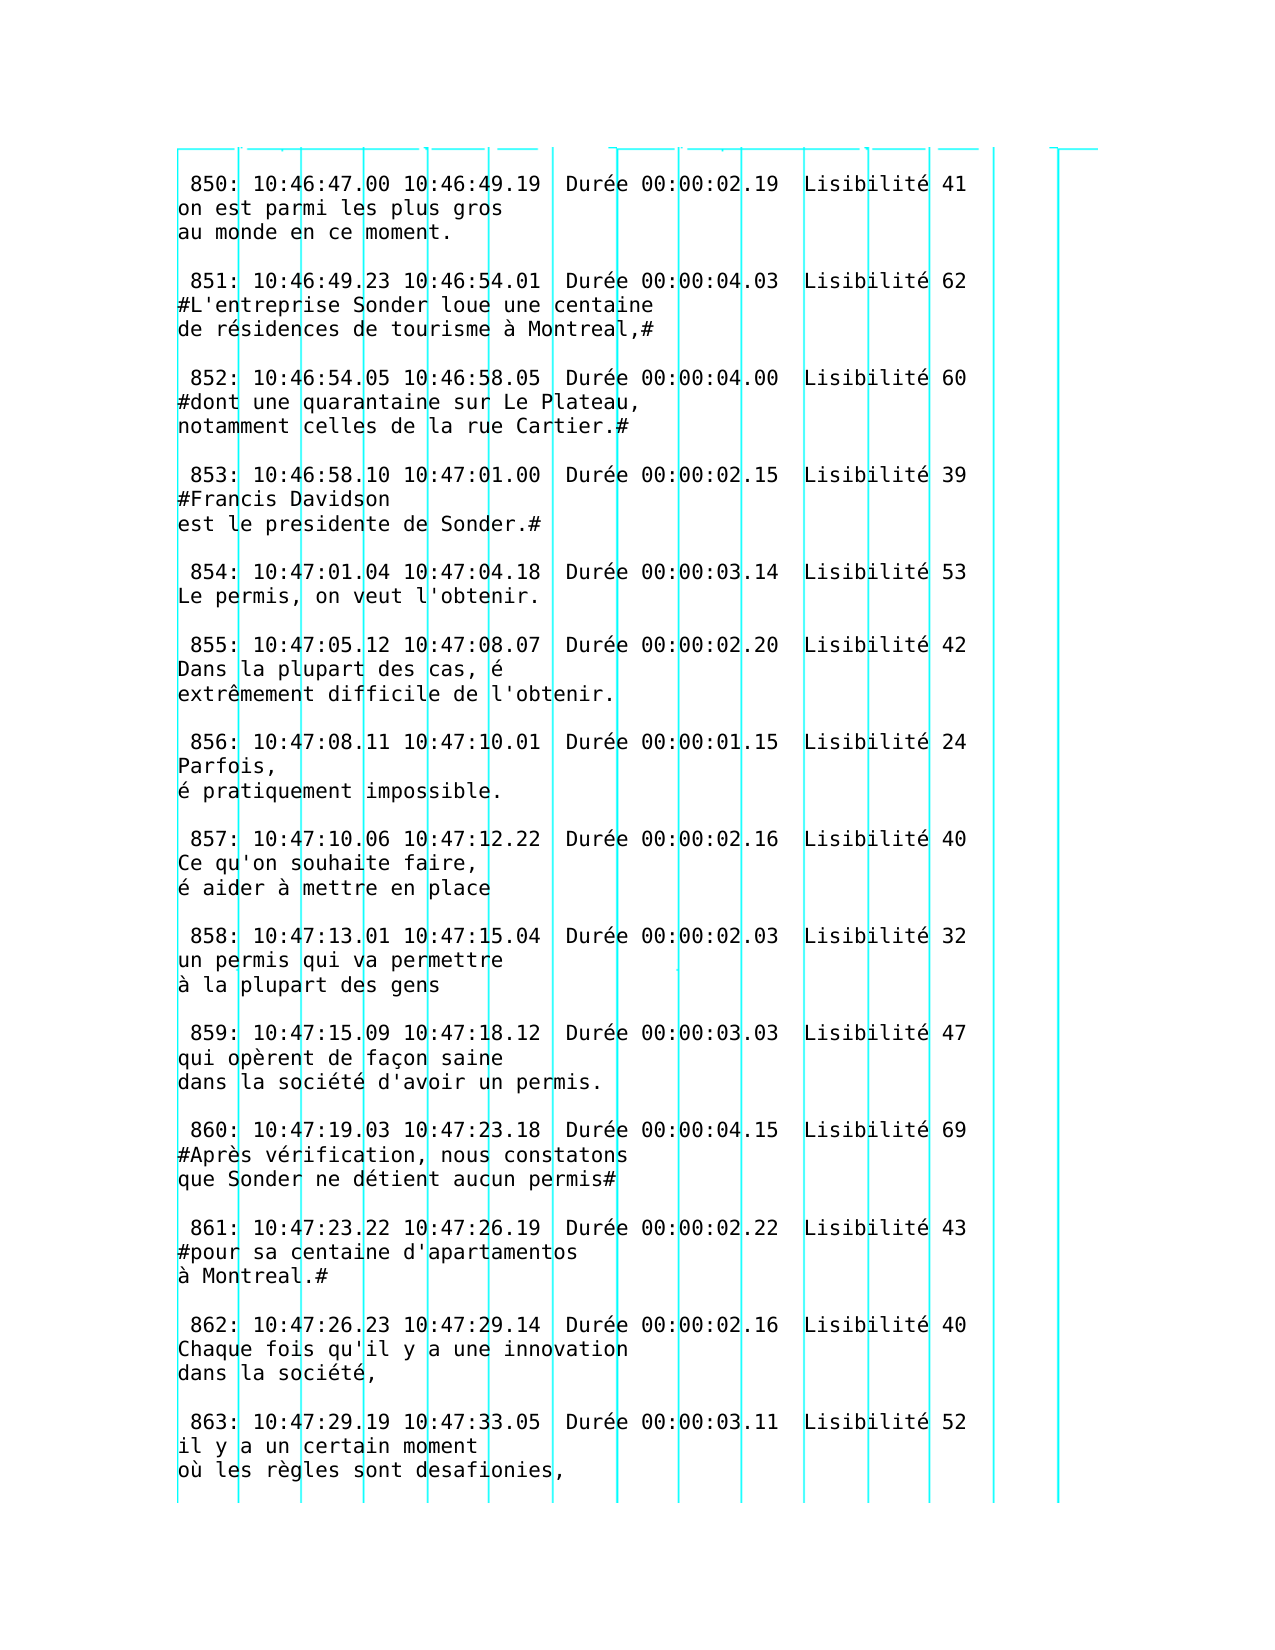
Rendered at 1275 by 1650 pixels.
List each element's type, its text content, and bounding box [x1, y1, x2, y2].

text à Montreal.# [177, 1264, 1098, 1288]
text Chaque fois qu'il y a une innovation [177, 1337, 1098, 1361]
text é pratiquement impossible. [177, 779, 1098, 803]
text 852: 10:46:54.05 10:46:58.05 Durée 00:00:04.00 Lisibilité 60 [177, 366, 1098, 390]
text il y a un certain moment [177, 1434, 1098, 1458]
text 858: 10:47:13.01 10:47:15.04 Durée 00:00:02.03 Lisibilité 32 [177, 924, 1098, 948]
text 851: 10:46:49.23 10:46:54.01 Durée 00:00:04.03 Lisibilité 62 [177, 269, 1098, 293]
text 855: 10:47:05.12 10:47:08.07 Durée 00:00:02.20 Lisibilité 42 [177, 633, 1098, 657]
text 853: 10:46:58.10 10:47:01.00 Durée 00:00:02.15 Lisibilité 39 [177, 463, 1098, 487]
text #L'entreprise Sonder loue une centaine [177, 293, 1098, 317]
text #Francis Davidson [177, 487, 1098, 512]
picture [177, 147, 1098, 1503]
text à la plupart des gens [177, 973, 1098, 997]
text extrêmement difficile de l'obtenir. [177, 682, 1098, 706]
text 854: 10:47:01.04 10:47:04.18 Durée 00:00:03.14 Lisibilité 53 [177, 560, 1098, 584]
text 861: 10:47:23.22 10:47:26.19 Durée 00:00:02.22 Lisibilité 43 [177, 1216, 1098, 1240]
text Dans la plupart des cas, é [177, 657, 1098, 682]
text #Après vérification, nous constatons [177, 1143, 1098, 1167]
text Parfois, [177, 754, 1098, 779]
text un permis qui va permettre [177, 948, 1098, 973]
text é aider à mettre en place [177, 876, 1098, 900]
text dans la société, [177, 1361, 1098, 1385]
text #dont une quarantaine sur Le Plateau, [177, 390, 1098, 414]
text dans la société d'avoir un permis. [177, 1070, 1098, 1094]
text que Sonder ne détient aucun permis# [177, 1167, 1098, 1191]
text au monde en ce moment. [177, 220, 1098, 245]
text 859: 10:47:15.09 10:47:18.12 Durée 00:00:03.03 Lisibilité 47 [177, 1021, 1098, 1046]
text 860: 10:47:19.03 10:47:23.18 Durée 00:00:04.15 Lisibilité 69 [177, 1118, 1098, 1143]
text on est parmi les plus gros [177, 196, 1098, 220]
text 850: 10:46:47.00 10:46:49.19 Durée 00:00:02.19 Lisibilité 41 [177, 172, 1098, 196]
text 857: 10:47:10.06 10:47:12.22 Durée 00:00:02.16 Lisibilité 40 [177, 827, 1098, 851]
text #pour sa centaine d'apartamentos [177, 1240, 1098, 1264]
text 862: 10:47:26.23 10:47:29.14 Durée 00:00:02.16 Lisibilité 40 [177, 1313, 1098, 1337]
text Ce qu'on souhaite faire, [177, 851, 1098, 876]
text Le permis, on veut l'obtenir. [177, 584, 1098, 609]
text de résidences de tourisme à Montreal,# [177, 317, 1098, 342]
text notamment celles de la rue Cartier.# [177, 414, 1098, 439]
text où les règles sont desafionies, [177, 1458, 1098, 1482]
text 863: 10:47:29.19 10:47:33.05 Durée 00:00:03.11 Lisibilité 52 [177, 1410, 1098, 1434]
text 856: 10:47:08.11 10:47:10.01 Durée 00:00:01.15 Lisibilité 24 [177, 730, 1098, 754]
text qui opèrent de façon saine [177, 1046, 1098, 1070]
text est le presidente de Sonder.# [177, 512, 1098, 536]
